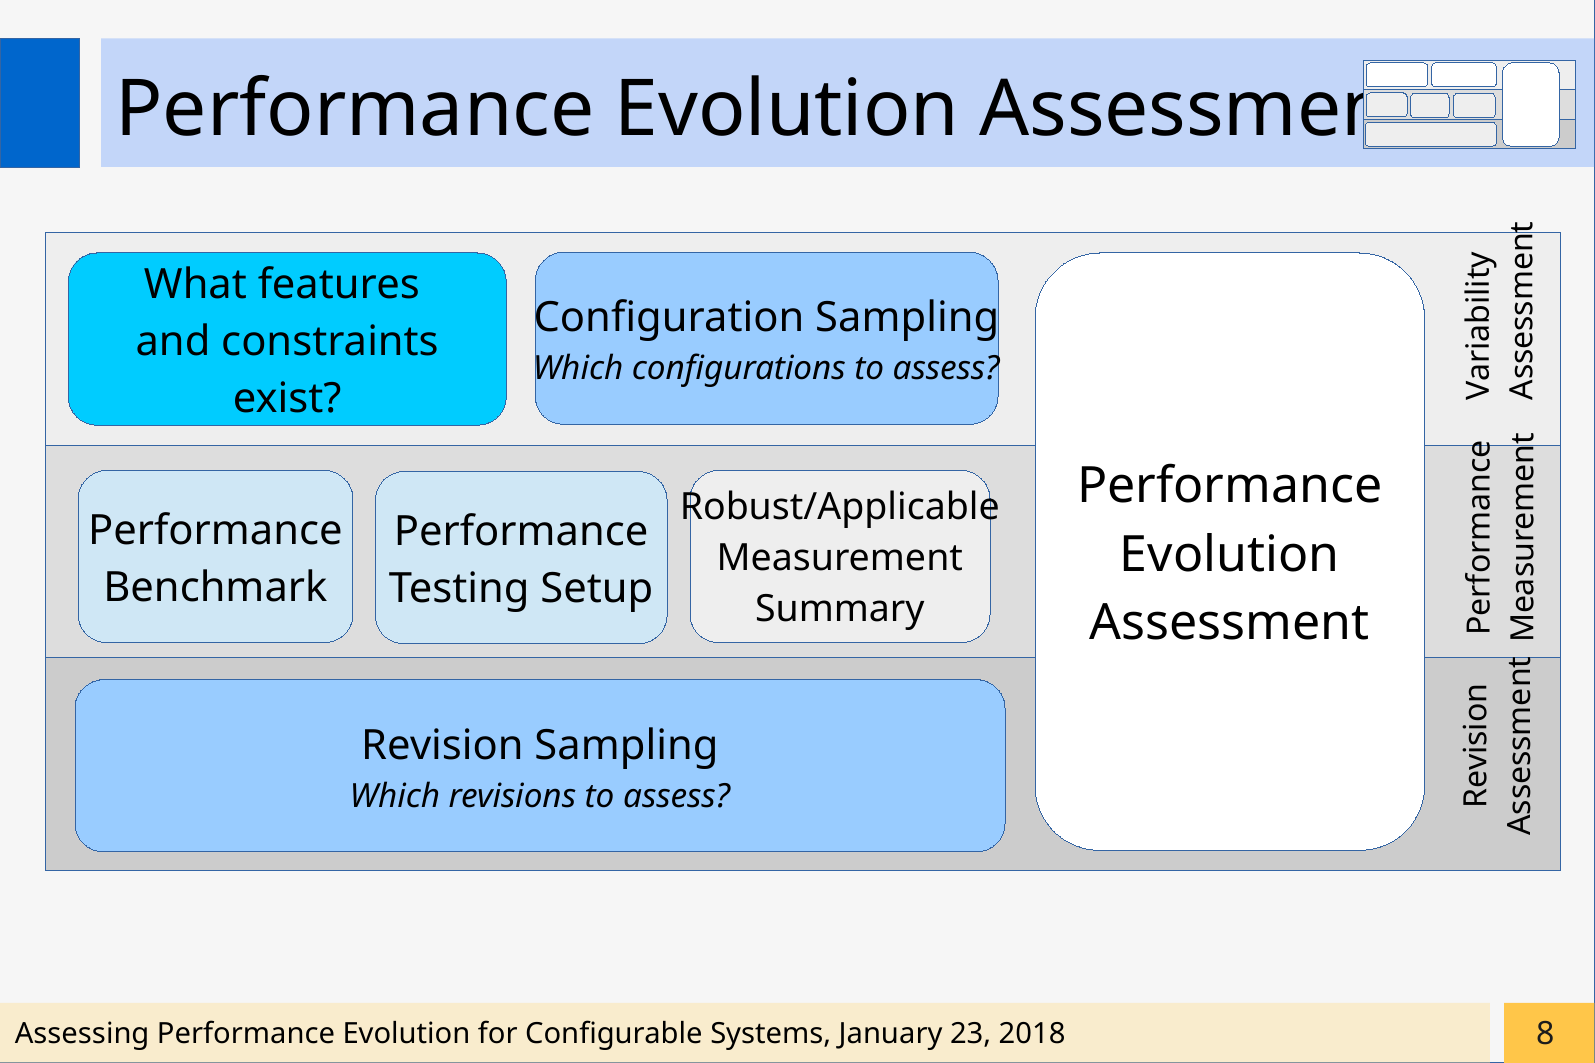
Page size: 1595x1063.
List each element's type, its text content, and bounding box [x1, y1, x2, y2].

text_box Performance Benchmark [78, 470, 353, 643]
text_box Performance Evolution Assessment [1035, 252, 1425, 851]
text_box [1363, 60, 1576, 149]
text_box Revision Sampling Which revisions to assess? [75, 679, 1006, 852]
text_box Variability Assessment [1447, 242, 1557, 416]
text_box What features and constraints exist? [68, 252, 507, 426]
text_box Robust/Applicable Measurement Summary [690, 470, 991, 643]
title Performance Evolution Assessment [115, 42, 1515, 168]
text_box [1515, 658, 1528, 662]
text_box Configuration Sampling Which configurations to assess? [535, 252, 999, 425]
text_box [45, 232, 1561, 871]
text_box Performance Testing Setup [375, 471, 668, 644]
text_box Performance Measurement [1447, 432, 1569, 658]
text_box Revision Assessment [1444, 677, 1555, 851]
